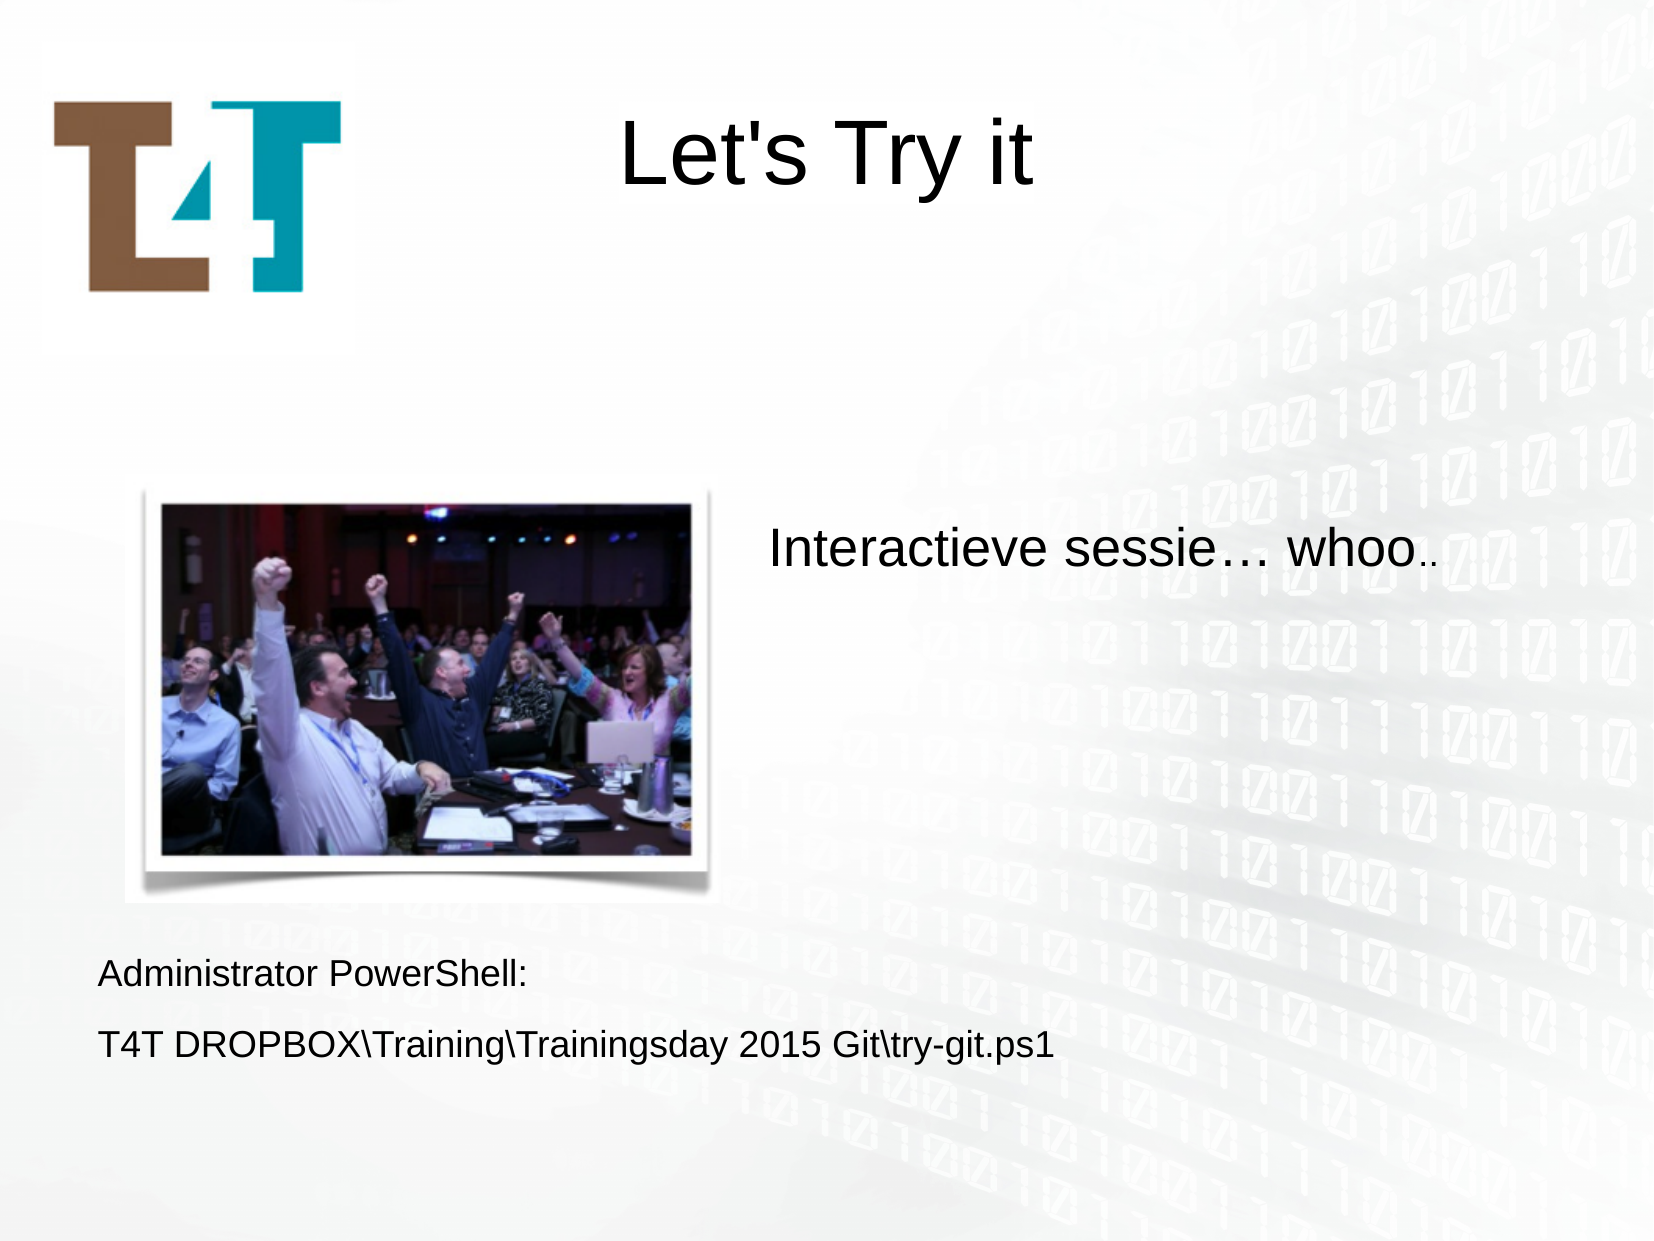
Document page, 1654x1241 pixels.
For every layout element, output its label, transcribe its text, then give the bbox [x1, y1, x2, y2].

text_box Administrator PowerShell: [82, 944, 756, 1002]
text_box Interactieve sessie… whoo.. [754, 510, 1583, 615]
title Let's Try it [82, 49, 1571, 257]
text_box T4T DROPBOX\Training\Trainingsday 2015 Git\try-git.ps1 [82, 1015, 1595, 1115]
picture [0, 0, 1654, 1241]
